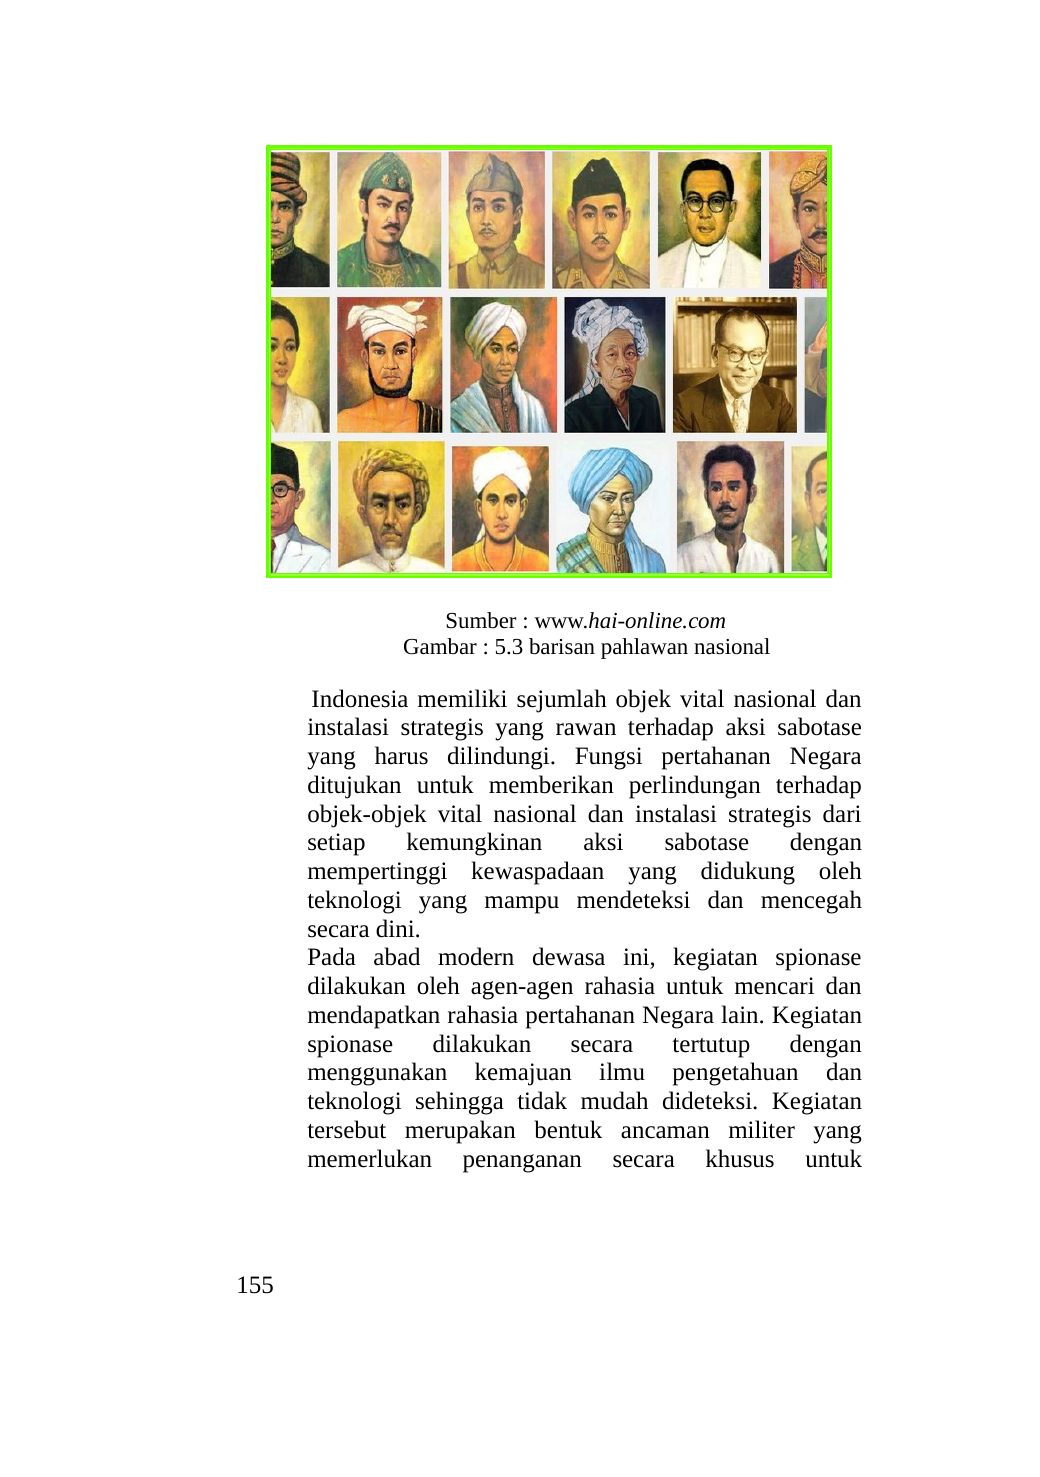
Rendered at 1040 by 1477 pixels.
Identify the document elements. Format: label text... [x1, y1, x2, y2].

text Indonesia memiliki sejumlah objek vital nasional dan instalasi strategis yang rawan terhadap aksi sabotase yang harus dilindungi. Fungsi pertahanan Negara ditujukan untuk memberikan perlindungan terhadap objek-objek vital nasional dan instalasi strategis dari setiap kemungkinan aksi sabotase dengan mempertinggi kewaspadaan yang didukung oleh teknologi yang mampu mendeteksi dan mencegah secara dini. [307, 684, 862, 942]
list Gambar : 5.3 barisan pahlawan nasional [311, 633, 862, 659]
list Sumber : www.hai-online.com [311, 607, 862, 633]
text Pada abad modern dewasa ini, kegiatan spionase dilakukan oleh agen-agen rahasia untuk mencari dan mendapatkan rahasia pertahanan Negara lain. Kegiatan spionase dilakukan secara tertutup dengan menggunakan kemajuan ilmu pengetahuan dan teknologi sehingga tidak mudah dideteksi. Kegiatan tersebut merupakan bentuk ancaman militer yang memerlukan penanganan secara khusus untuk [307, 942, 862, 1172]
picture [271, 150, 827, 573]
